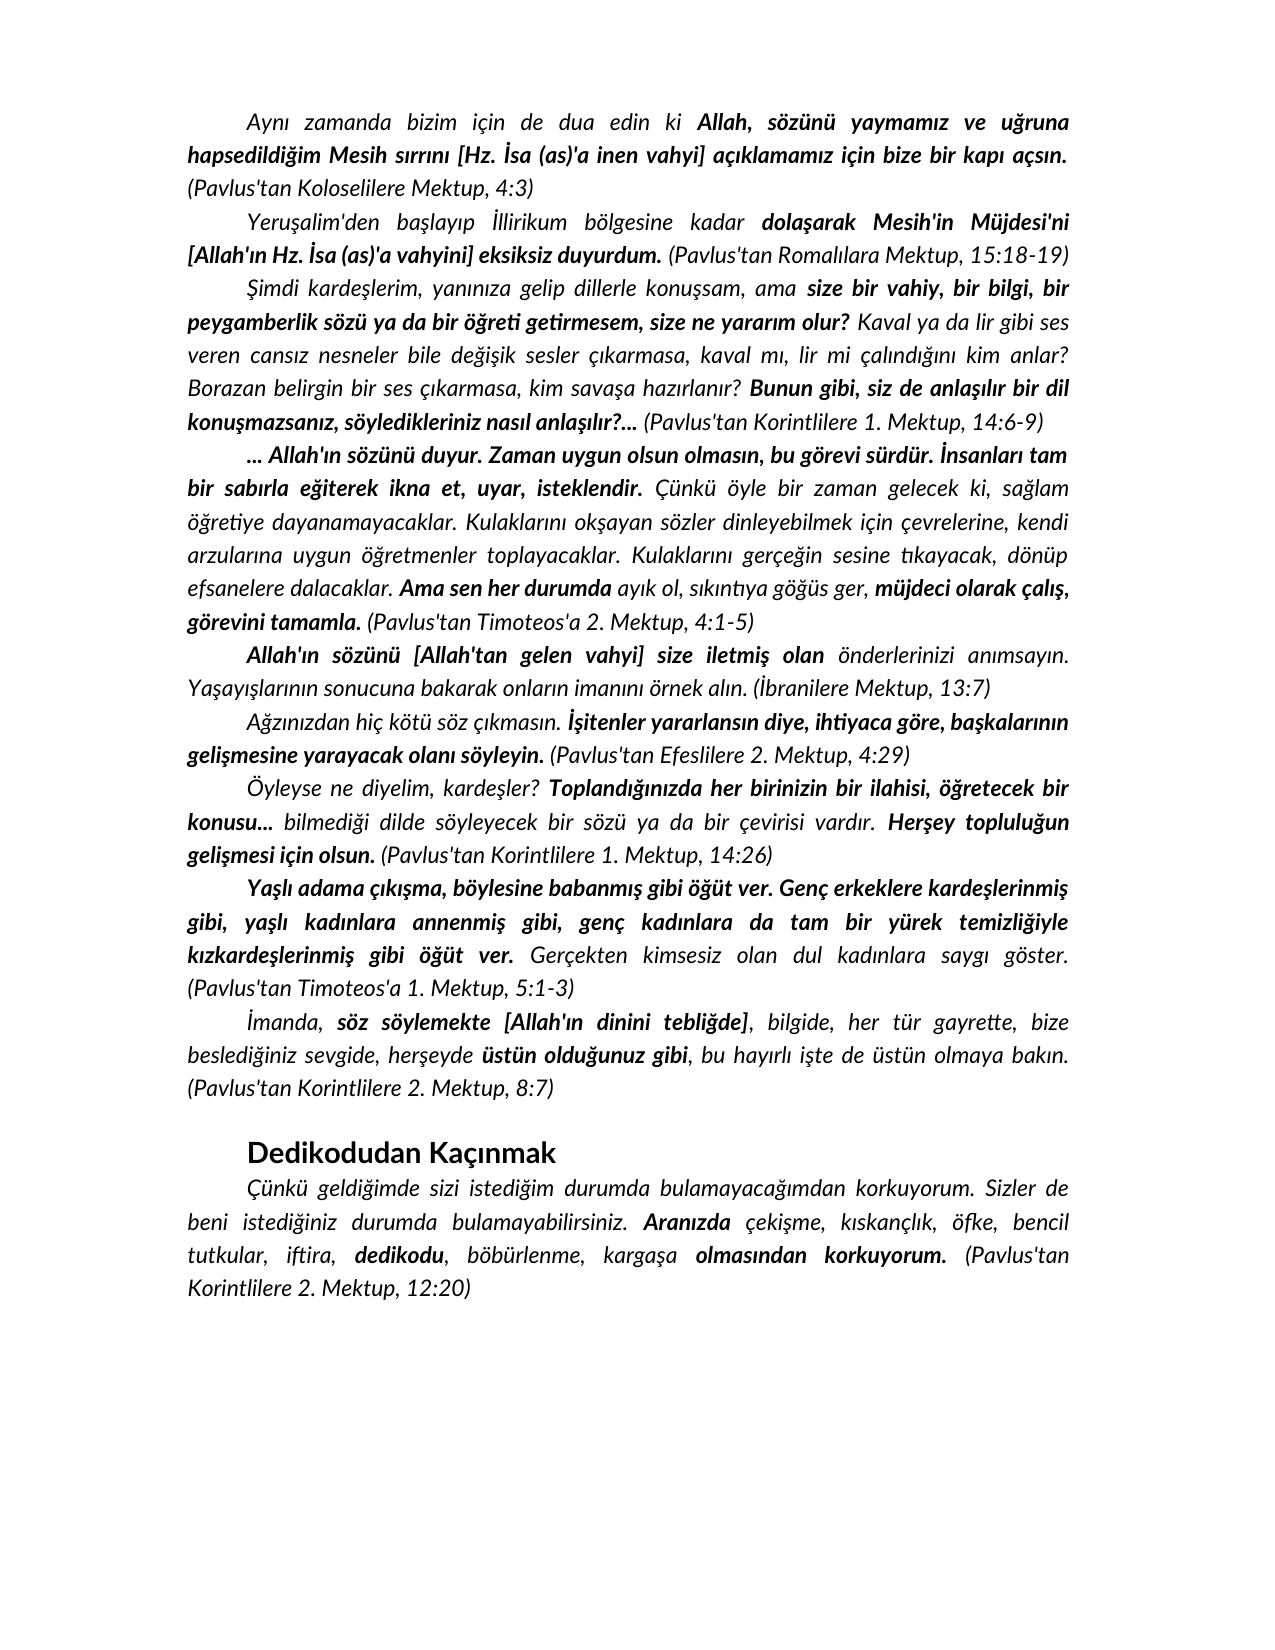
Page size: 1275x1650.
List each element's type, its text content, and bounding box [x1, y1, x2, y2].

text ... Allah'ın sözünü duyur. Zaman uygun olsun olmasın, bu görevi sürdür. İnsanları tam bir sabırla eğiterek ikna et, uyar, isteklendir. Çünkü öyle bir zaman gelecek ki, sağlam öğretiye dayanamayacaklar. Kulaklarını okşayan sözler dinleyebilmek için çevrelerine, kendi arzularına uygun öğretmenler toplayacaklar. Kulaklarını gerçeğin sesine tıkayacak, dönüp efsanelere dalacaklar. Ama sen her durumda ayık ol, sıkıntıya göğüs ger, müjdeci olarak çalış, görevini tamamla. (Pavlus'tan Timoteos'a 2. Mektup, 4:1-5) [187, 437, 1070, 637]
text Aynı zamanda bizim için de dua edin ki Allah, sözünü yaymamız ve uğruna hapsedildiğim Mesih sırrını [Hz. İsa (as)'a inen vahyi] açıklamamız için bize bir kapı açsın. (Pavlus'tan Koloselilere Mektup, 4:3) [187, 103, 1070, 203]
text Yaşlı adama çıkışma, böylesine babanmış gibi öğüt ver. Genç erkeklere kardeşlerinmiş gibi, yaşlı kadınlara annenmiş gibi, genç kadınlara da tam bir yürek temizliğiyle kızkardeşlerinmiş gibi öğüt ver. Gerçekten kimsesiz olan dul kadınlara saygı göster. (Pavlus'tan Timoteos'a 1. Mektup, 5:1-3) [187, 870, 1070, 1003]
text Ağzınızdan hiç kötü söz çıkmasın. İşitenler yararlansın diye, ihtiyaca göre, başkalarının gelişmesine yarayacak olanı söyleyin. (Pavlus'tan Efeslilere 2. Mektup, 4:29) [187, 703, 1070, 770]
text Şimdi kardeşlerim, yanınıza gelip dillerle konuşsam, ama size bir vahiy, bir bilgi, bir peygamberlik sözü ya da bir öğreti getirmesem, size ne yararım olur? Kaval ya da lir gibi ses veren cansız nesneler bile değişik sesler çıkarmasa, kaval mı, lir mi çalındığını kim anlar? Borazan belirgin bir ses çıkarmasa, kim savaşa hazırlanır? Bunun gibi, siz de anlaşılır bir dil konuşmazsanız, söyledikleriniz nasıl anlaşılır?... (Pavlus'tan Korintlilere 1. Mektup, 14:6-9) [187, 270, 1070, 437]
text Dedikodudan Kaçınmak [187, 1137, 1070, 1170]
text Çünkü geldiğimde sizi istediğim durumda bulamayacağımdan korkuyorum. Sizler de beni istediğiniz durumda bulamayabilirsiniz. Aranızda çekişme, kıskançlık, öfke, bencil tutkular, iftira, dedikodu, böbürlenme, kargaşa olmasından korkuyorum. (Pavlus'tan Korintlilere 2. Mektup, 12:20) [187, 1170, 1070, 1303]
text Yeruşalim'den başlayıp İllirikum bölgesine kadar dolaşarak Mesih'in Müjdesi'ni [Allah'ın Hz. İsa (as)'a vahyini] eksiksiz duyurdum. (Pavlus'tan Romalılara Mektup, 15:18-19) [187, 203, 1070, 270]
text İmanda, söz söylemekte [Allah'ın dinini tebliğde], bilgide, her tür gayrette, bize beslediğiniz sevgide, herşeyde üstün olduğunuz gibi, bu hayırlı işte de üstün olmaya bakın. (Pavlus'tan Korintlilere 2. Mektup, 8:7) [187, 1003, 1070, 1103]
text Öyleyse ne diyelim, kardeşler? Toplandığınızda her birinizin bir ilahisi, öğretecek bir konusu... bilmediği dilde söyleyecek bir sözü ya da bir çevirisi vardır. Herşey topluluğun gelişmesi için olsun. (Pavlus'tan Korintlilere 1. Mektup, 14:26) [187, 770, 1070, 870]
text Allah'ın sözünü [Allah'tan gelen vahyi] size iletmiş olan önderlerinizi anımsayın. Yaşayışlarının sonucuna bakarak onların imanını örnek alın. (İbranilere Mektup, 13:7) [187, 637, 1070, 703]
